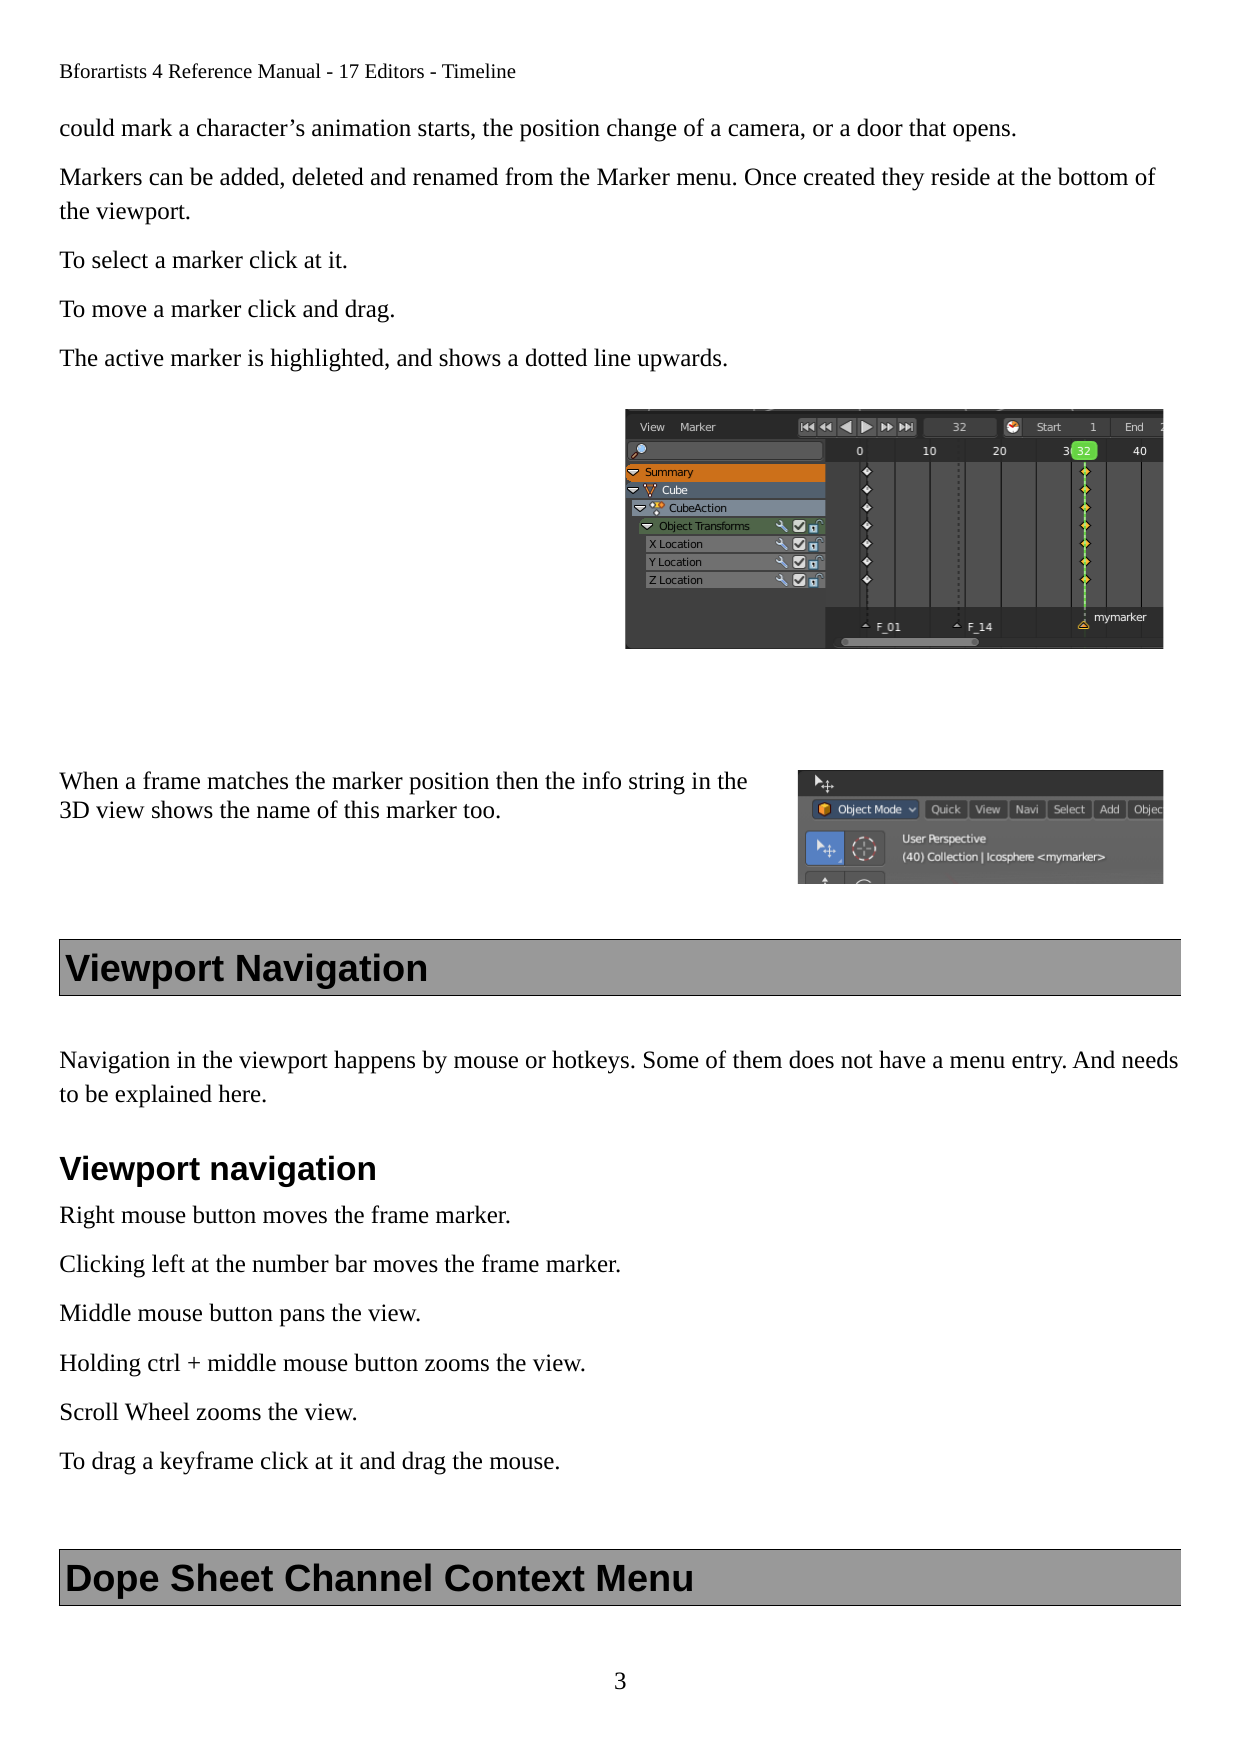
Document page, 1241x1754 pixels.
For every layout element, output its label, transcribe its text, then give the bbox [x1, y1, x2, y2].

text Holding ctrl + middle mouse button zooms the view. [59, 1348, 1181, 1376]
text Scroll Wheel zooms the view. [59, 1397, 1181, 1425]
text Navigation in the viewport happens by mouse or hotkeys. Some of them does not have a menu entry. And needs to be explained here. [59, 1045, 1181, 1108]
text Right mouse button moves the frame marker. [59, 1200, 1181, 1229]
text Middle mouse button pans the view. [59, 1298, 1181, 1327]
text could mark a character’s animation starts, the position change of a camera, or a door that opens. [59, 113, 1181, 141]
text To move a marker click and drag. [59, 294, 1181, 323]
picture [625, 409, 1164, 649]
text To select a marker click at it. [59, 245, 1181, 274]
picture [797, 770, 1164, 884]
text Markers can be added, deleted and renamed from the Marker menu. Once created they reside at the bottom of the viewport. [59, 162, 1181, 225]
table_header Dope Sheet Channel Context Menu [60, 1550, 1181, 1605]
text When a frame matches the marker position then the info string in the 3D view shows the name of this marker too. [59, 766, 1181, 824]
table_header Viewport Navigation [60, 940, 1181, 995]
text Clicking left at the number bar moves the frame marker. [59, 1249, 1181, 1278]
subtitle Viewport navigation [59, 1149, 1181, 1188]
text To drag a keyframe click at it and drag the mouse. [59, 1446, 1181, 1474]
text The active marker is highlighted, and shows a dotted line upwards. [59, 343, 1181, 372]
